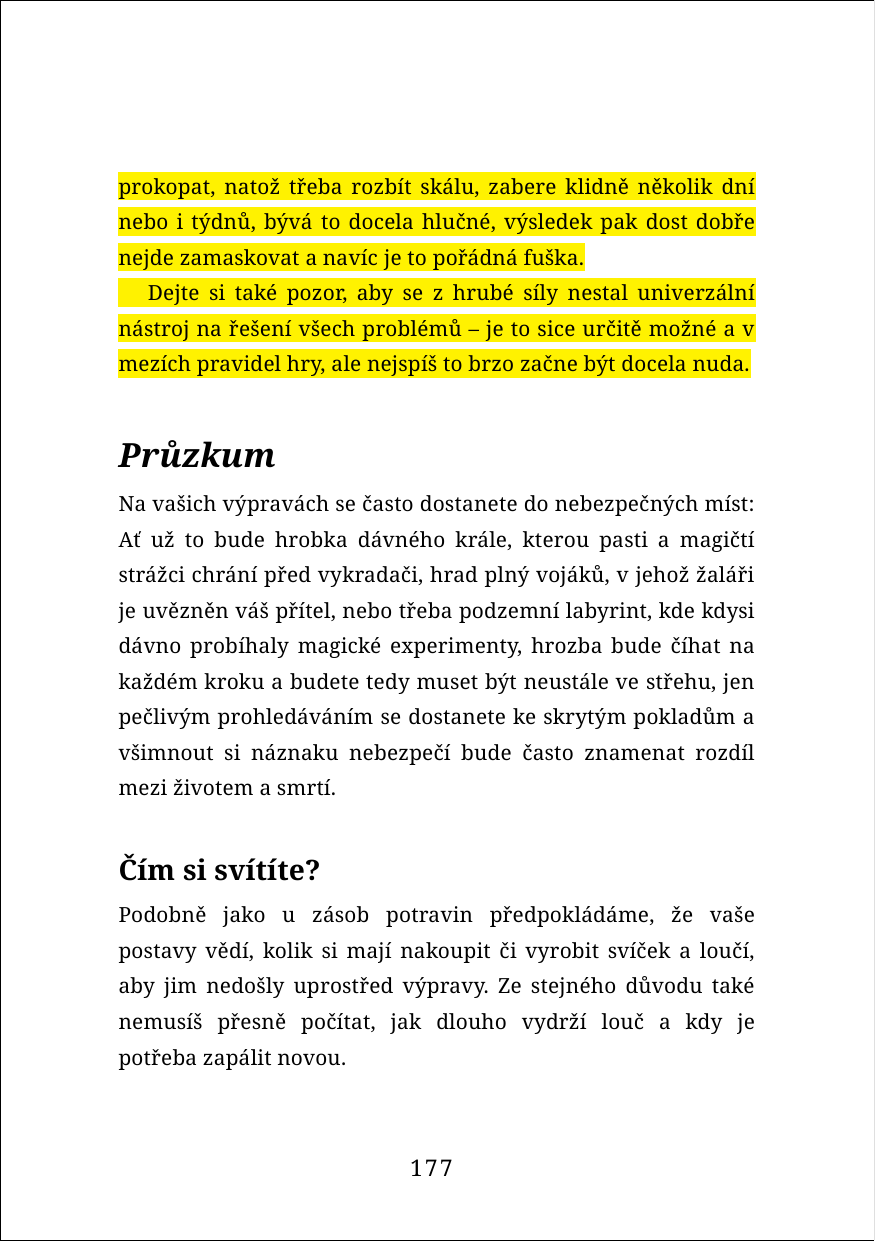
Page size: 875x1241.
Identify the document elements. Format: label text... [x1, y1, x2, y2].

text Na vašich výpravách se často dostanete do nebezpečných míst: Ať už to bude hrobka dávného krále, kterou pasti a magičtí strážci chrání před vykradači, hrad plný vojáků, v jehož žaláři je uvězněn váš přítel, nebo třeba podzemní labyrint, kde kdysi dávno probíhaly magické experimenty, hrozba bude číhat na každém kroku a budete tedy muset být neustále ve střehu, jen pečlivým prohledáváním se dostanete ke skrytým pokladům a všimnout si náznaku nebezpečí bude často znamenat rozdíl mezi životem a smrtí. [118, 489, 756, 802]
subtitle Čím si svítíte? [118, 850, 756, 889]
subtitle Průzkum [118, 432, 756, 478]
text Podobně jako u zásob potravin předpokládáme, že vaše postavy vědí, kolik si mají nakoupit či vyrobit svíček a loučí, aby jim nedošly uprostřed výpravy. Ze stejného důvodu také nemusíš přesně počítat, jak dlouho vydrží louč a kdy je potřeba zapálit novou. [118, 901, 756, 1071]
text prokopat, natož třeba rozbít skálu, zabere klidně několik dní nebo i týdnů, bývá to docela hlučné, výsledek pak dost dobře nejde zamaskovat a navíc je to pořádná fuška. Dejte si také pozor, aby se z hrubé síly nestal univerzální nástroj na řešení všech problémů – je to sice určitě možné a v mezích pravidel hry, ale nejspíš to brzo začne být docela nuda. [118, 172, 756, 378]
